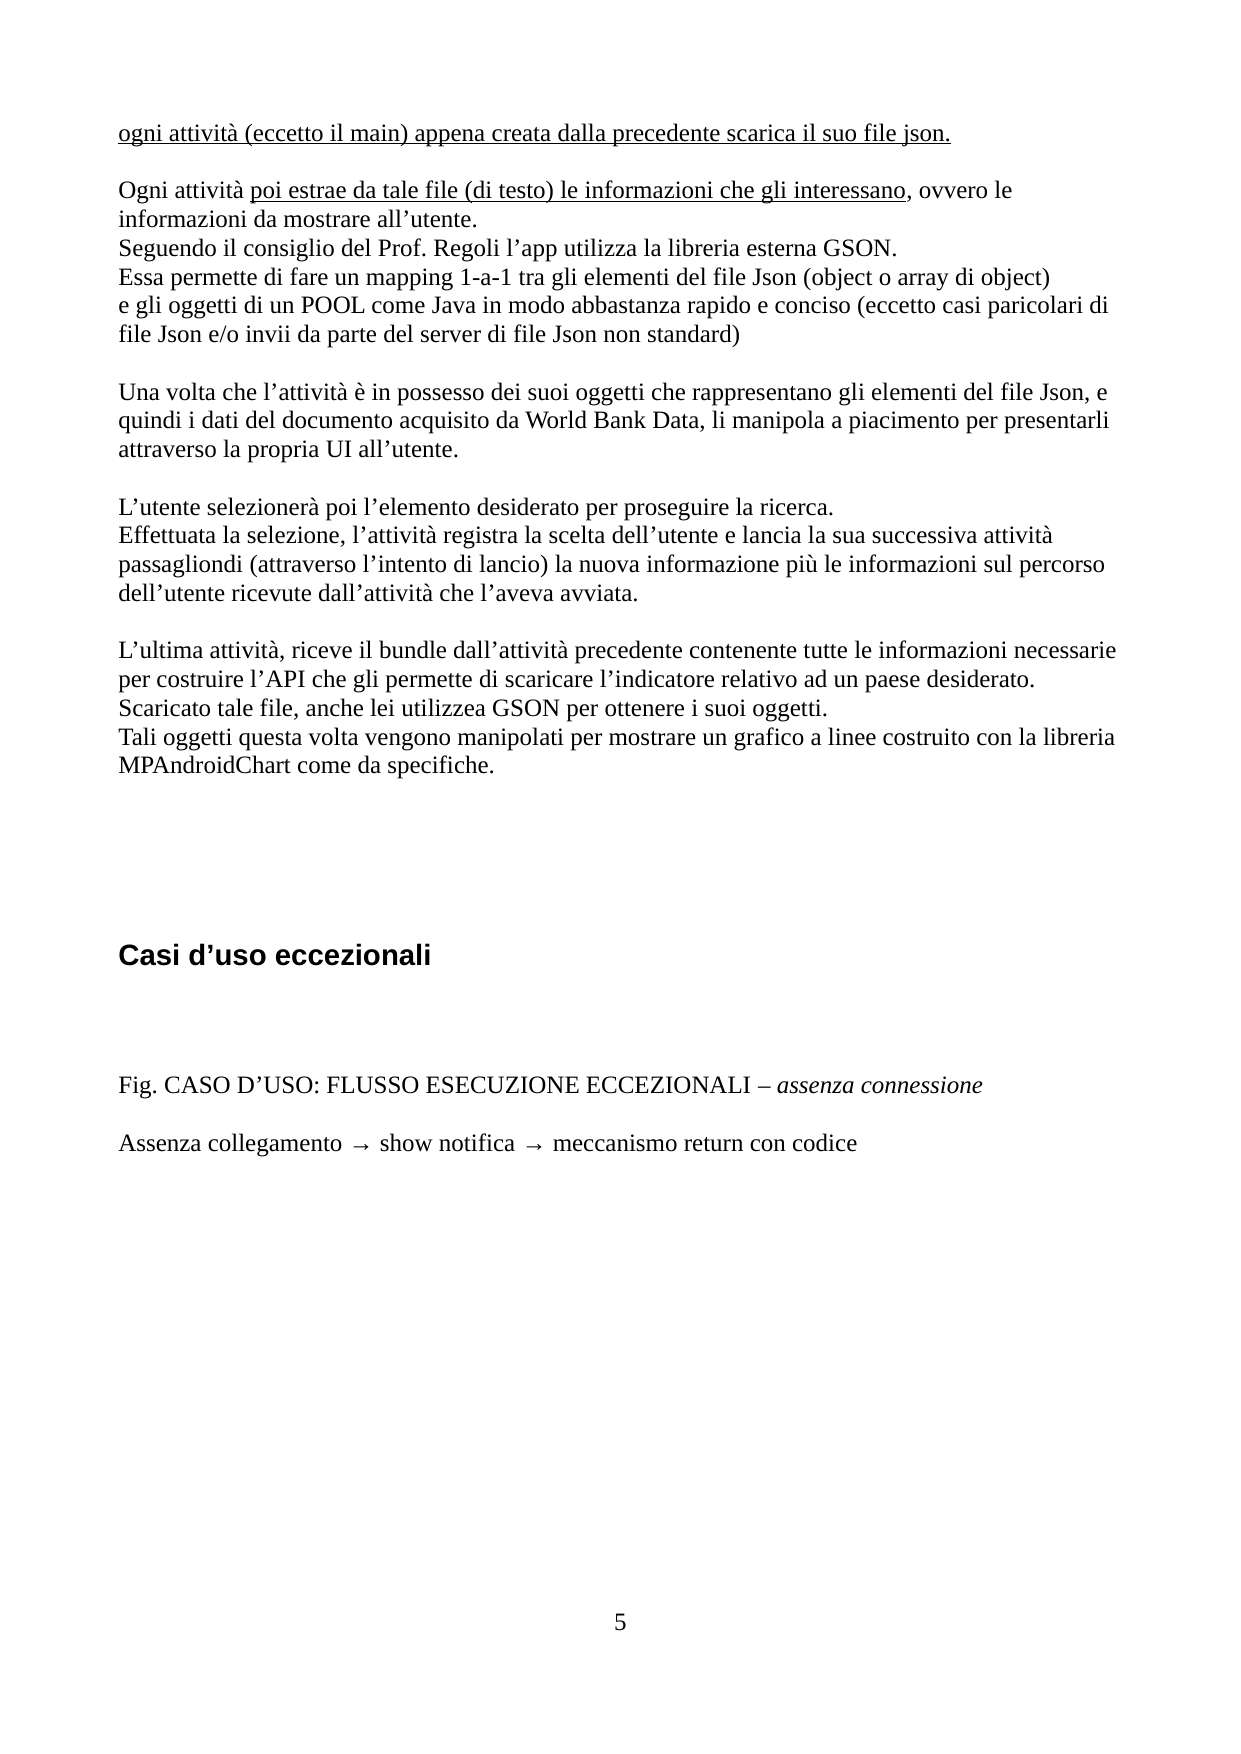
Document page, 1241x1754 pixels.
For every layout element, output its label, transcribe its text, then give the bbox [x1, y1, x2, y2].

text Ogni attività poi estrae da tale file (di testo) le informazioni che gli interessano, ovvero le informazioni da mostrare all’utente. [118, 176, 1122, 233]
text L’utente selezionerà poi l’elemento desiderato per proseguire la ricerca. [118, 492, 1122, 521]
text L’ultima attività, riceve il bundle dall’attività precedente contenente tutte le informazioni necessarie per costruire l’API che gli permette di scaricare l’indicatore relativo ad un paese desiderato. [118, 636, 1122, 693]
text Effettuata la selezione, l’attività registra la scelta dell’utente e lancia la sua successiva attività passagliondi (attraverso l’intento di lancio) la nuova informazione più le informazioni sul percorso dell’utente ricevute dall’attività che l’aveva avviata. [118, 521, 1122, 607]
text Assenza collegamento → show notifica → meccanismo return con codice [118, 1128, 1122, 1156]
subtitle Casi d’uso eccezionali [118, 938, 1122, 971]
text Tali oggetti questa volta vengono manipolati per mostrare un grafico a linee costruito con la libreria MPAndroidChart come da specifiche. [118, 722, 1122, 779]
text ogni attività (eccetto il main) appena creata dalla precedente scarica il suo file json. [118, 118, 1122, 147]
text e gli oggetti di un POOL come Java in modo abbastanza rapido e conciso (eccetto casi paricolari di file Json e/o invii da parte del server di file Json non standard) [118, 291, 1122, 348]
text Seguendo il consiglio del Prof. Regoli l’app utilizza la libreria esterna GSON. [118, 233, 1122, 262]
text Una volta che l’attività è in possesso dei suoi oggetti che rappresentano gli elementi del file Json, e quindi i dati del documento acquisito da World Bank Data, li manipola a piacimento per presentarli attraverso la propria UI all’utente. [118, 377, 1122, 463]
text Scaricato tale file, anche lei utilizzea GSON per ottenere i suoi oggetti. [118, 693, 1122, 722]
text Fig. CASO D’USO: FLUSSO ESECUZIONE ECCEZIONALI – assenza connessione [118, 1070, 1122, 1099]
text Essa permette di fare un mapping 1-a-1 tra gli elementi del file Json (object o array di object) [118, 262, 1122, 291]
